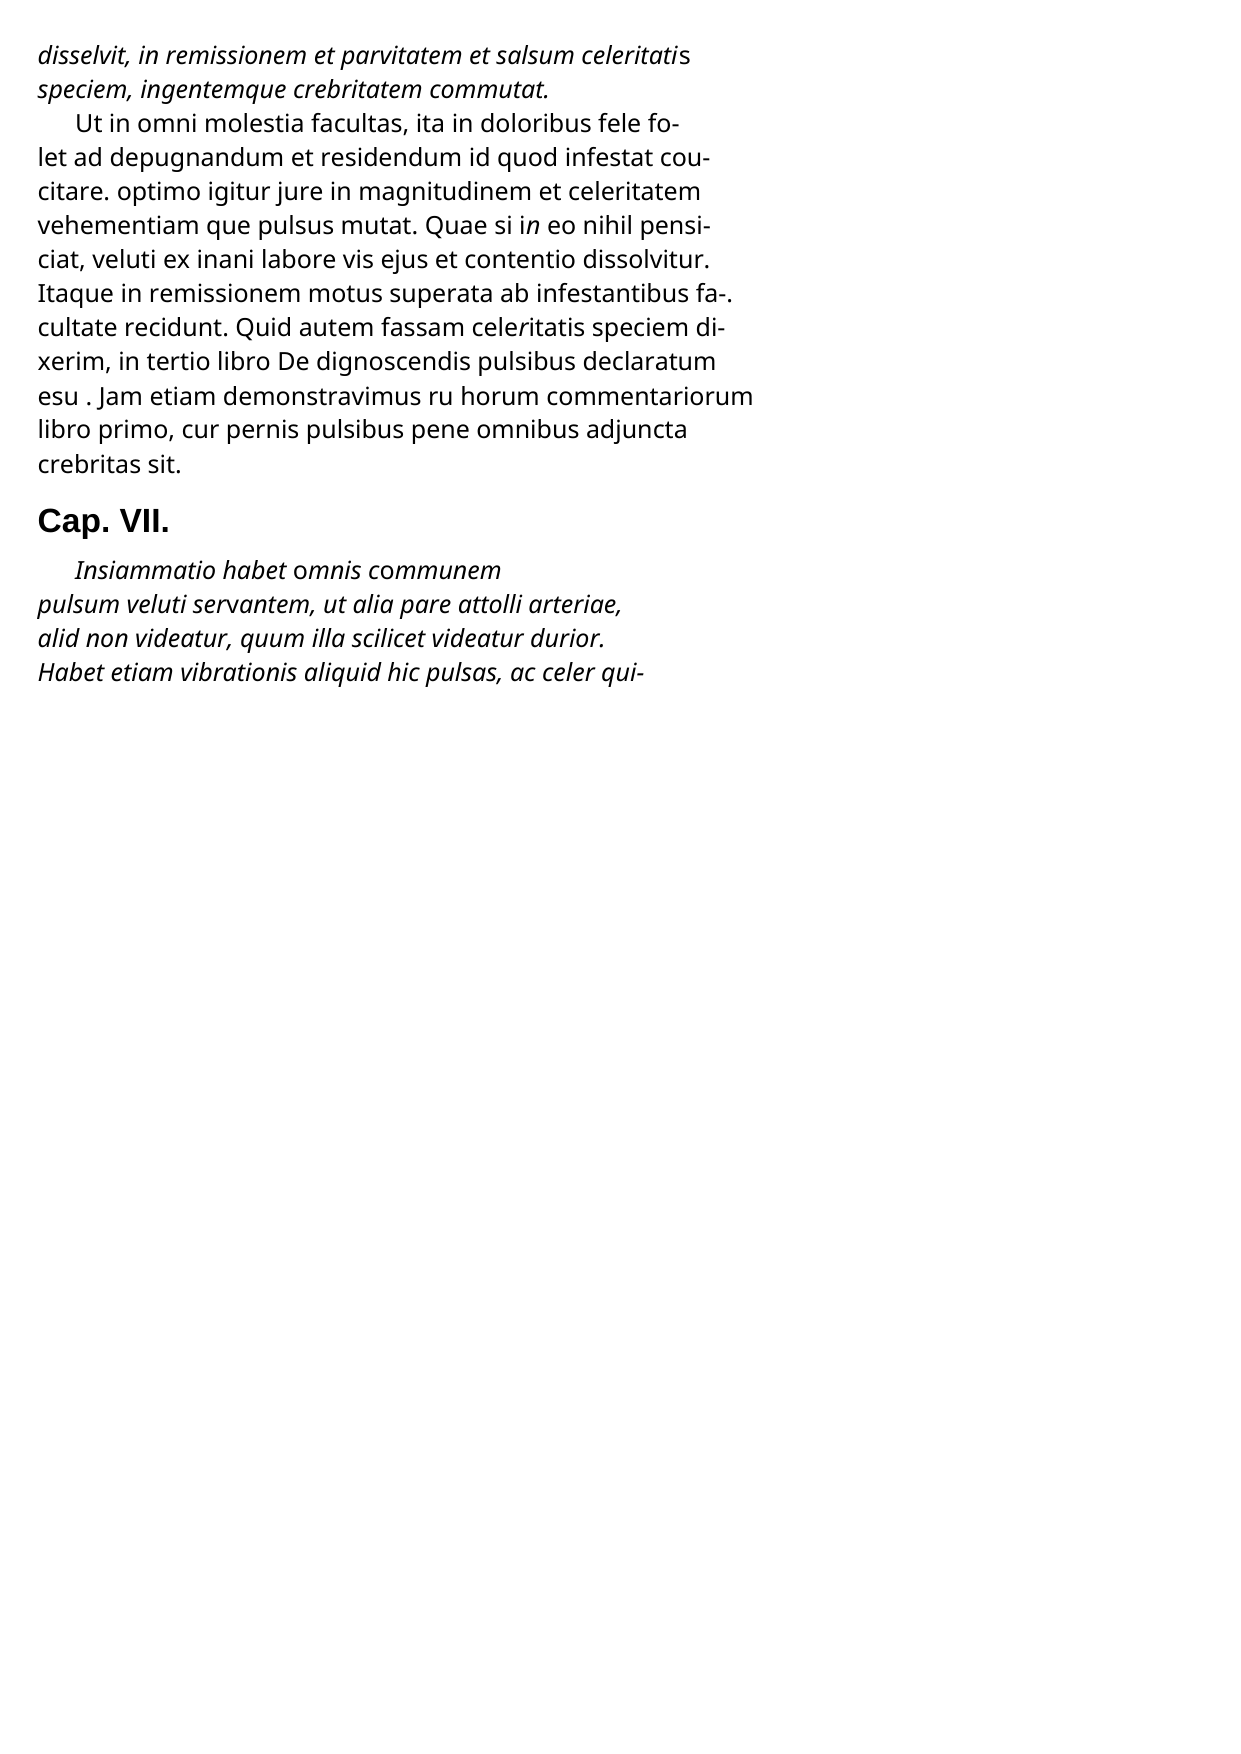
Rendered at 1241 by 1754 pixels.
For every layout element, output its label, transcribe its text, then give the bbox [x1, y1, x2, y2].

subtitle Cap. VII. [37, 501, 1203, 540]
text Ut in omni molestia facultas, ita in doloribus fele fo- let ad depugnandum et residendum id quod infestat cou- citare. optimo igitur jure in magnitudinem et celeritatem vehementiam que pulsus mutat. Quae si in eo nihil pensi- ciat, veluti ex inani labore vis ejus et contentio dissolvitur. Itaque in remissionem motus superata ab infestantibus fa-. cultate recidunt. Quid autem fassam celeritatis speciem di- xerim, in tertio libro De dignoscendis pulsibus declaratum esu . Jam etiam demonstravimus ru horum commentariorum libro primo, cur pernis pulsibus pene omnibus adjuncta crebritas sit. [37, 106, 1203, 480]
text disselvit, in remissionem et parvitatem et salsum celeritatis speciem, ingentemque crebritatem commutat. [37, 37, 1203, 106]
text Insiammatio habet omnis communem pulsum veluti servantem, ut alia pare attolli arteriae, alid non videatur, quum illa scilicet videatur durior. Habet etiam vibrationis aliquid hic pulsas, ac celer qui- [37, 552, 1203, 688]
